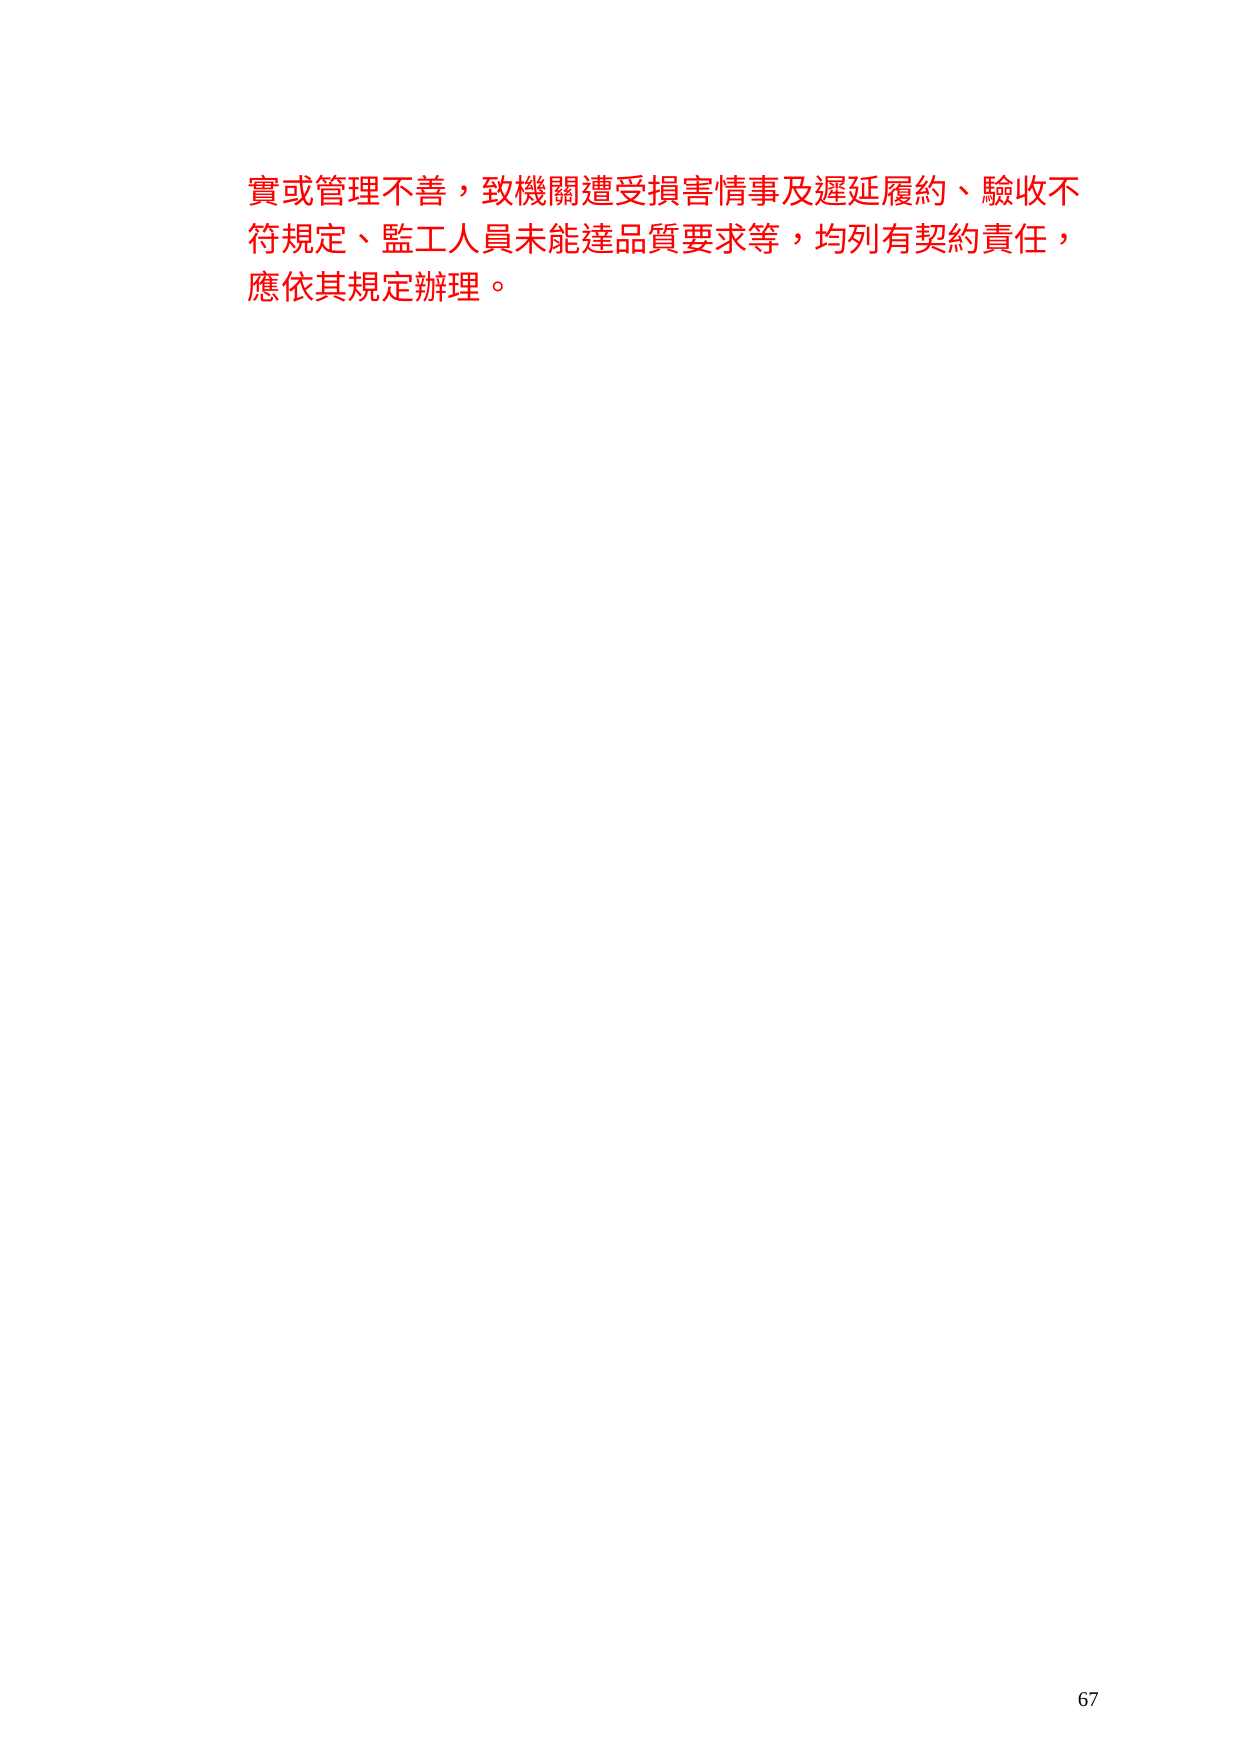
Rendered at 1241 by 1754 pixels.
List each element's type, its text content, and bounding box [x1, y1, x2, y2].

text 實或管理不善，致機關遭受損害情事及遲延履約、驗收不符規定、監工人員未能達品質要求等，均列有契約責任，應依其規定辦理。 [148, 164, 1092, 309]
